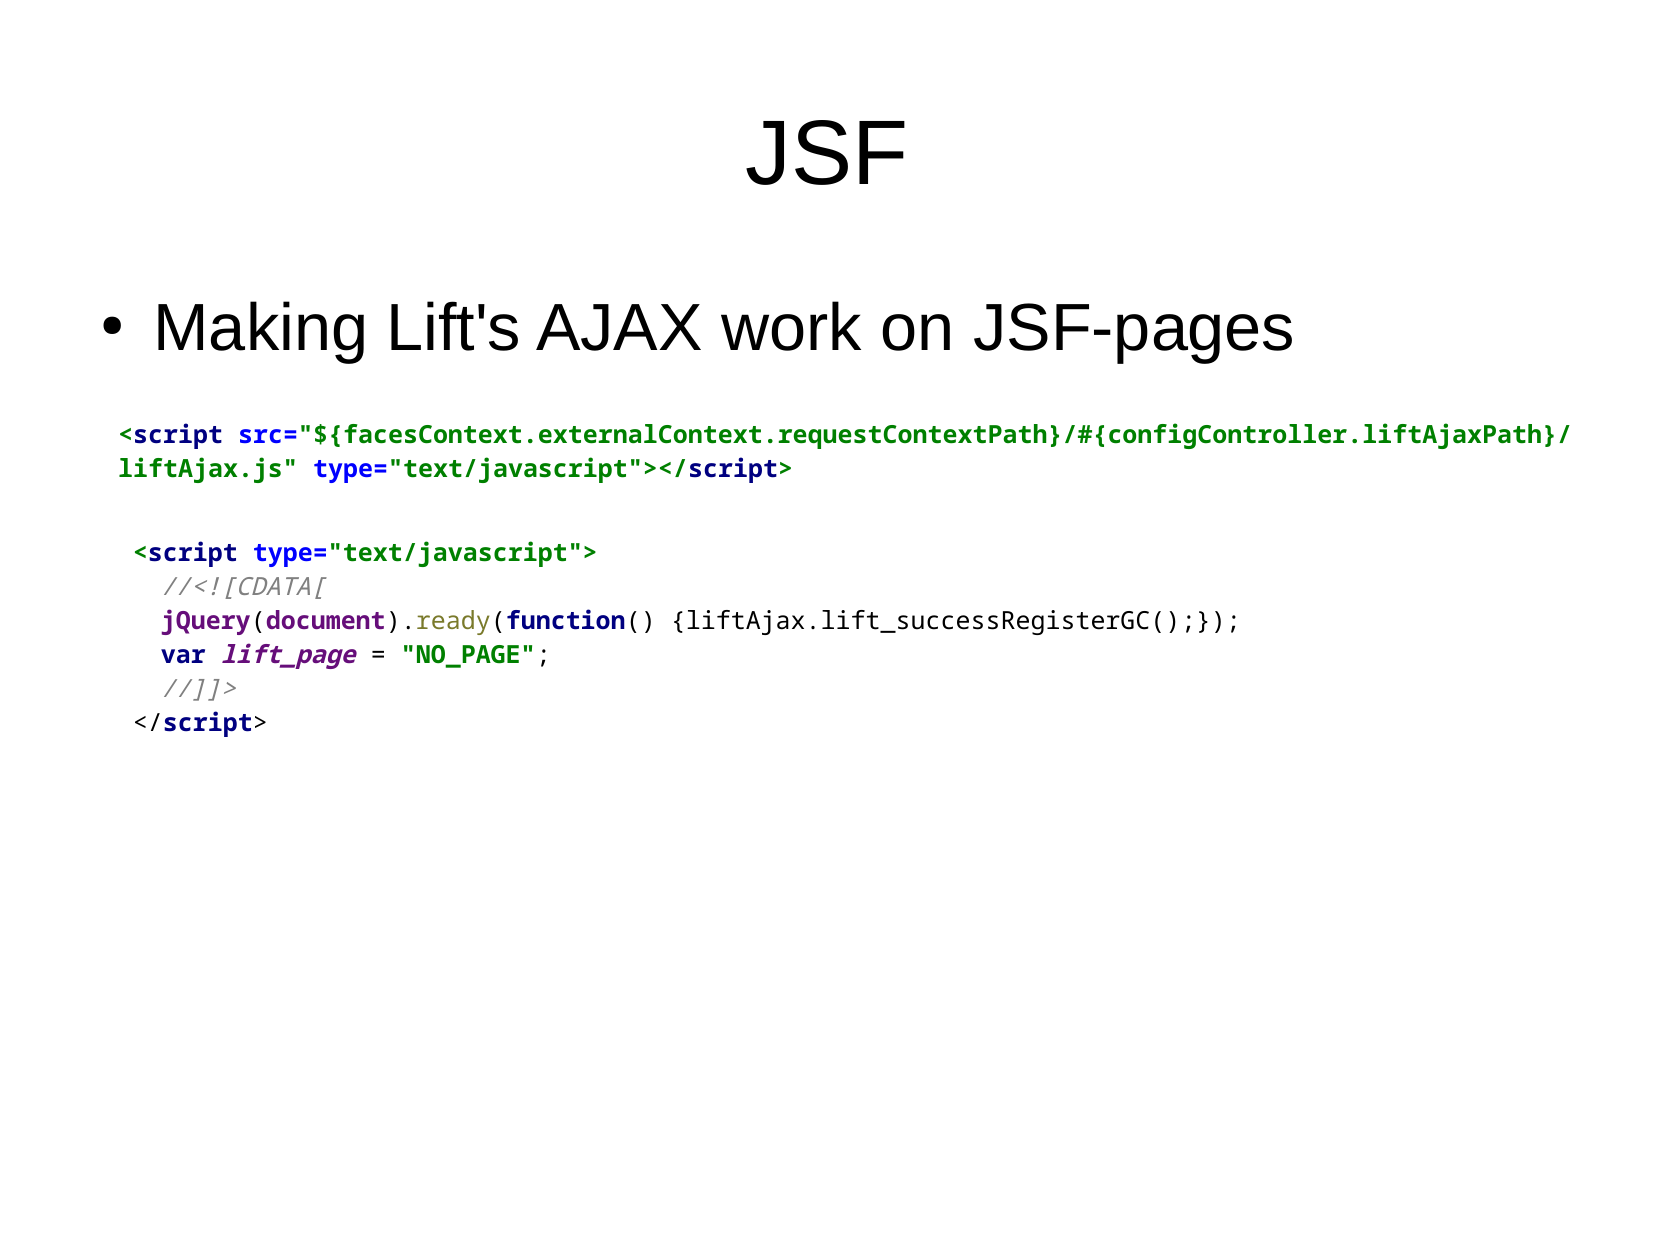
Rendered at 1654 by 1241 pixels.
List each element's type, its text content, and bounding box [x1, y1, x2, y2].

text_box <script type="text/javascript"> //<![CDATA[ jQuery(document).ready(function() {liftAjax.lift_successRegisterGC();}); var lift_page = "NO_PAGE"; //]]> </script> [118, 527, 1418, 718]
list Making Lift's AJAX work on JSF-pages [82, 290, 1571, 384]
title JSF [82, 49, 1571, 257]
text_box <script src="${facesContext.externalContext.requestContextPath}/#{configController.liftAjaxPath}/liftAjax.js" type="text/javascript"></script> [118, 416, 1625, 505]
